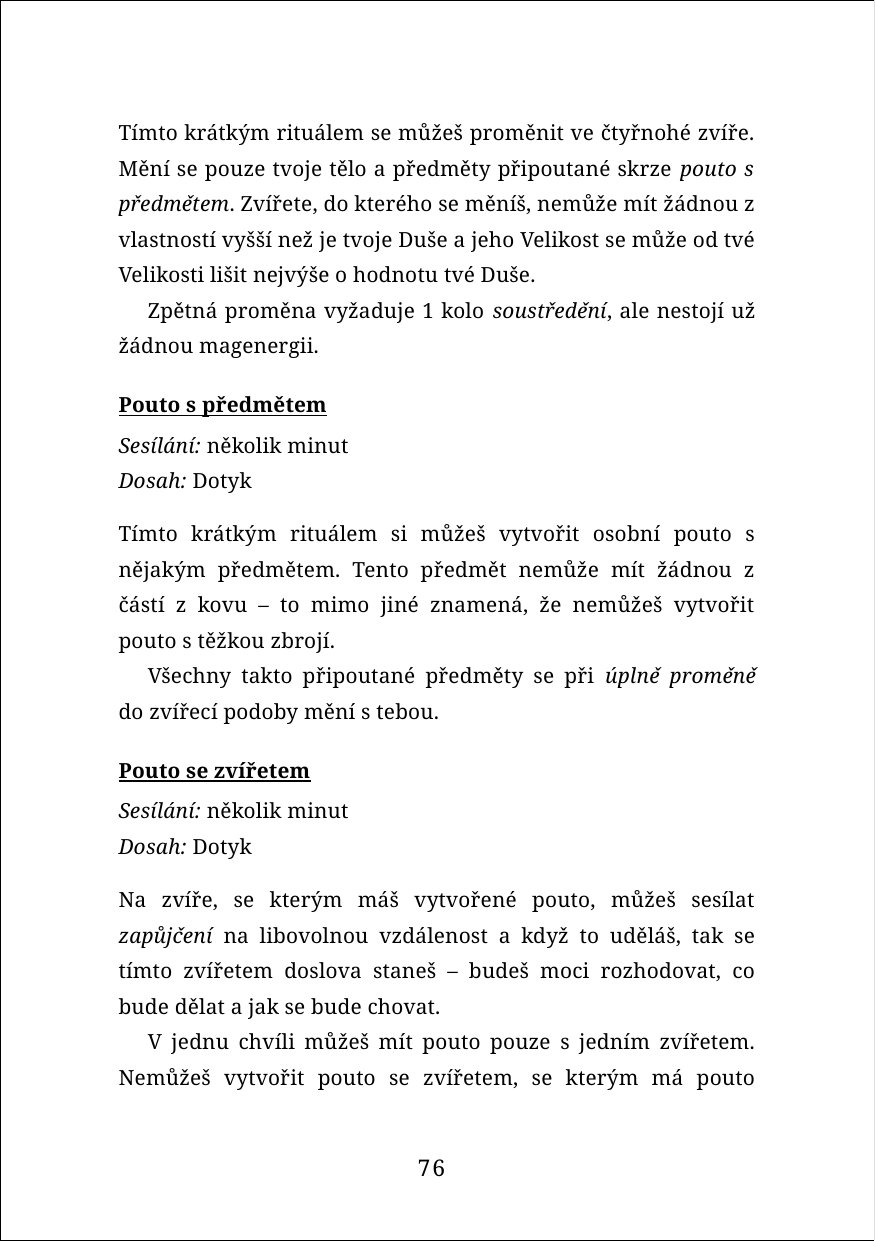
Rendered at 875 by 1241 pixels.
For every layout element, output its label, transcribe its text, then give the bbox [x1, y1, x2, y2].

text Sesílání: několik minut Dosah: Dotyk [118, 431, 756, 495]
subtitle Pouto s předmětem [118, 391, 756, 419]
text Na zvíře, se kterým máš vytvořené pouto, můžeš sesílat zapůjčení na libovolnou vzdálenost a když to uděláš, tak se tímto zvířetem doslova staneš – budeš moci rozhodovat, co bude dělat a jak se bude chovat. V jednu chvíli můžeš mít pouto pouze s jedním zvířetem. Nemůžeš vytvořit pouto se zvířetem, se kterým má pouto [118, 885, 756, 1091]
text Sesílání: několik minut Dosah: Dotyk [118, 796, 756, 860]
subtitle Pouto se zvířetem [118, 756, 756, 785]
text Tímto krátkým rituálem se můžeš proměnit ve čtyřnohé zvíře. Mění se pouze tvoje tělo a předměty připoutané skrze pouto s předmětem. Zvířete, do kterého se měníš, nemůže mít žádnou z vlastností vyšší než je tvoje Duše a jeho Velikost se může od tvé Velikosti lišit nejvýše o hodnotu tvé Duše. Zpětná proměna vyžaduje 1 kolo soustředění, ale nestojí už žádnou magenergii. [118, 118, 756, 360]
text Tímto krátkým rituálem si můžeš vytvořit osobní pouto s nějakým předmětem. Tento předmět nemůže mít žádnou z částí z kovu – to mimo jiné znamená, že nemůžeš vytvořit pouto s těžkou zbrojí. Všechny takto připoutané předměty se při úplně proměně do zvířecí podoby mění s tebou. [118, 519, 756, 726]
